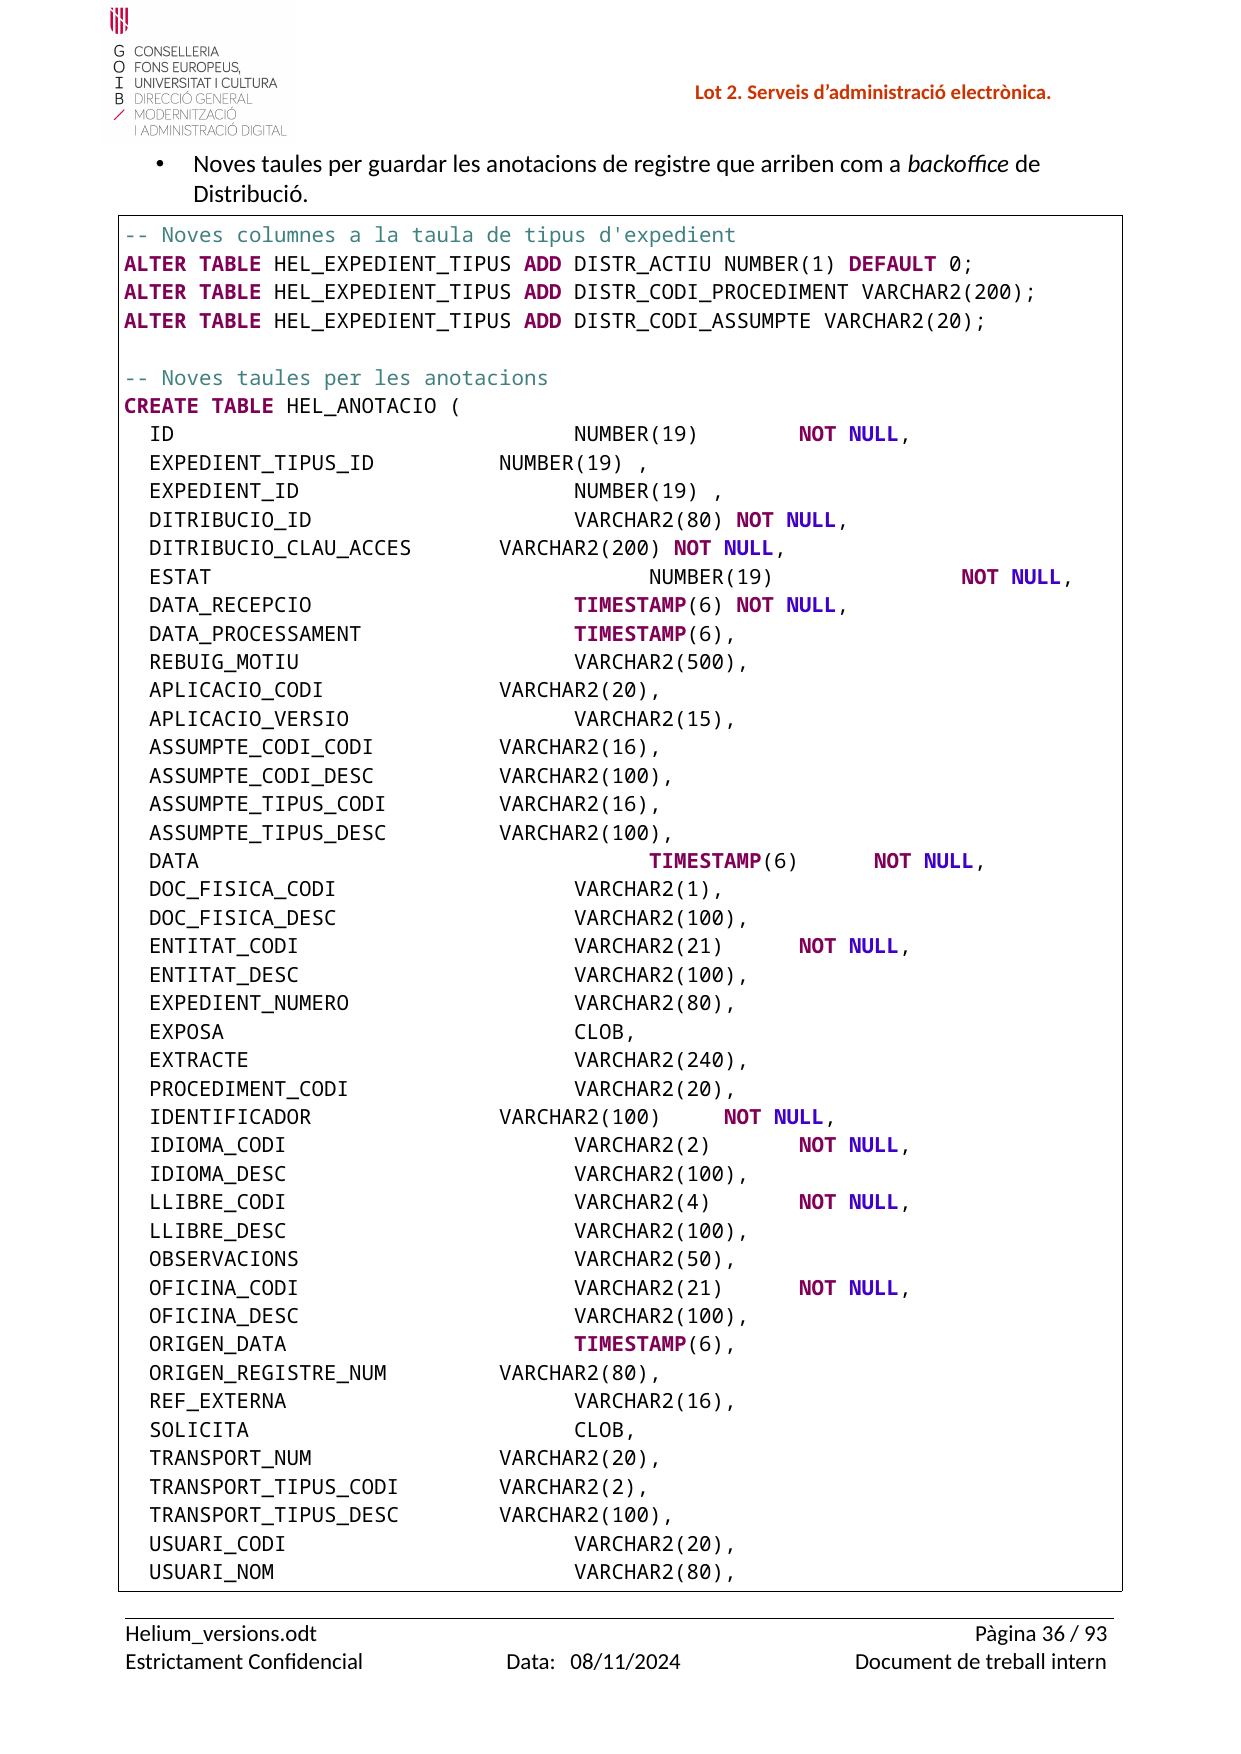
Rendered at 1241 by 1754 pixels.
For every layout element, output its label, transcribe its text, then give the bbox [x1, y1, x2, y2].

table_header -- Noves columnes a la taula de tipus d'expedient ALTER TABLE HEL_EXPEDIENT_TIPUS ADD DISTR_ACTIU NUMBER(1) DEFAULT 0; ALTER TABLE HEL_EXPEDIENT_TIPUS ADD DISTR_CODI_PROCEDIMENT VARCHAR2(200); ALTER TABLE HEL_EXPEDIENT_TIPUS ADD DISTR_CODI_ASSUMPTE VARCHAR2(20); -- Noves taules per les anotacions CREATE TABLE HEL_ANOTACIO ( ID NUMBER(19) NOT NULL, EXPEDIENT_TIPUS_ID NUMBER(19) , EXPEDIENT_ID NUMBER(19) , DITRIBUCIO_ID VARCHAR2(80) NOT NULL, DITRIBUCIO_CLAU_ACCES VARCHAR2(200) NOT NULL, ESTAT NUMBER(19) NOT NULL, DATA_RECEPCIO TIMESTAMP(6) NOT NULL, DATA_PROCESSAMENT TIMESTAMP(6), REBUIG_MOTIU VARCHAR2(500), APLICACIO_CODI VARCHAR2(20), APLICACIO_VERSIO VARCHAR2(15), ASSUMPTE_CODI_CODI VARCHAR2(16), ASSUMPTE_CODI_DESC VARCHAR2(100), ASSUMPTE_TIPUS_CODI VARCHAR2(16), ASSUMPTE_TIPUS_DESC VARCHAR2(100), DATA TIMESTAMP(6) NOT NULL, DOC_FISICA_CODI VARCHAR2(1), DOC_FISICA_DESC VARCHAR2(100), ENTITAT_CODI VARCHAR2(21) NOT NULL, ENTITAT_DESC VARCHAR2(100), EXPEDIENT_NUMERO VARCHAR2(80), EXPOSA CLOB, EXTRACTE VARCHAR2(240), PROCEDIMENT_CODI VARCHAR2(20), IDENTIFICADOR VARCHAR2(100) NOT NULL, IDIOMA_CODI VARCHAR2(2) NOT NULL, IDIOMA_DESC VARCHAR2(100), LLIBRE_CODI VARCHAR2(4) NOT NULL, LLIBRE_DESC VARCHAR2(100), OBSERVACIONS VARCHAR2(50), OFICINA_CODI VARCHAR2(21) NOT NULL, OFICINA_DESC VARCHAR2(100), ORIGEN_DATA TIMESTAMP(6), ORIGEN_REGISTRE_NUM VARCHAR2(80), REF_EXTERNA VARCHAR2(16), SOLICITA CLOB, TRANSPORT_NUM VARCHAR2(20), TRANSPORT_TIPUS_CODI VARCHAR2(2), TRANSPORT_TIPUS_DESC VARCHAR2(100), USUARI_CODI VARCHAR2(20), USUARI_NOM VARCHAR2(80), [119, 216, 1122, 1591]
list Noves taules per guardar les anotacions de registre que arriben com a backoffice de Distribució. [156, 148, 1122, 209]
picture [100, 0, 297, 144]
